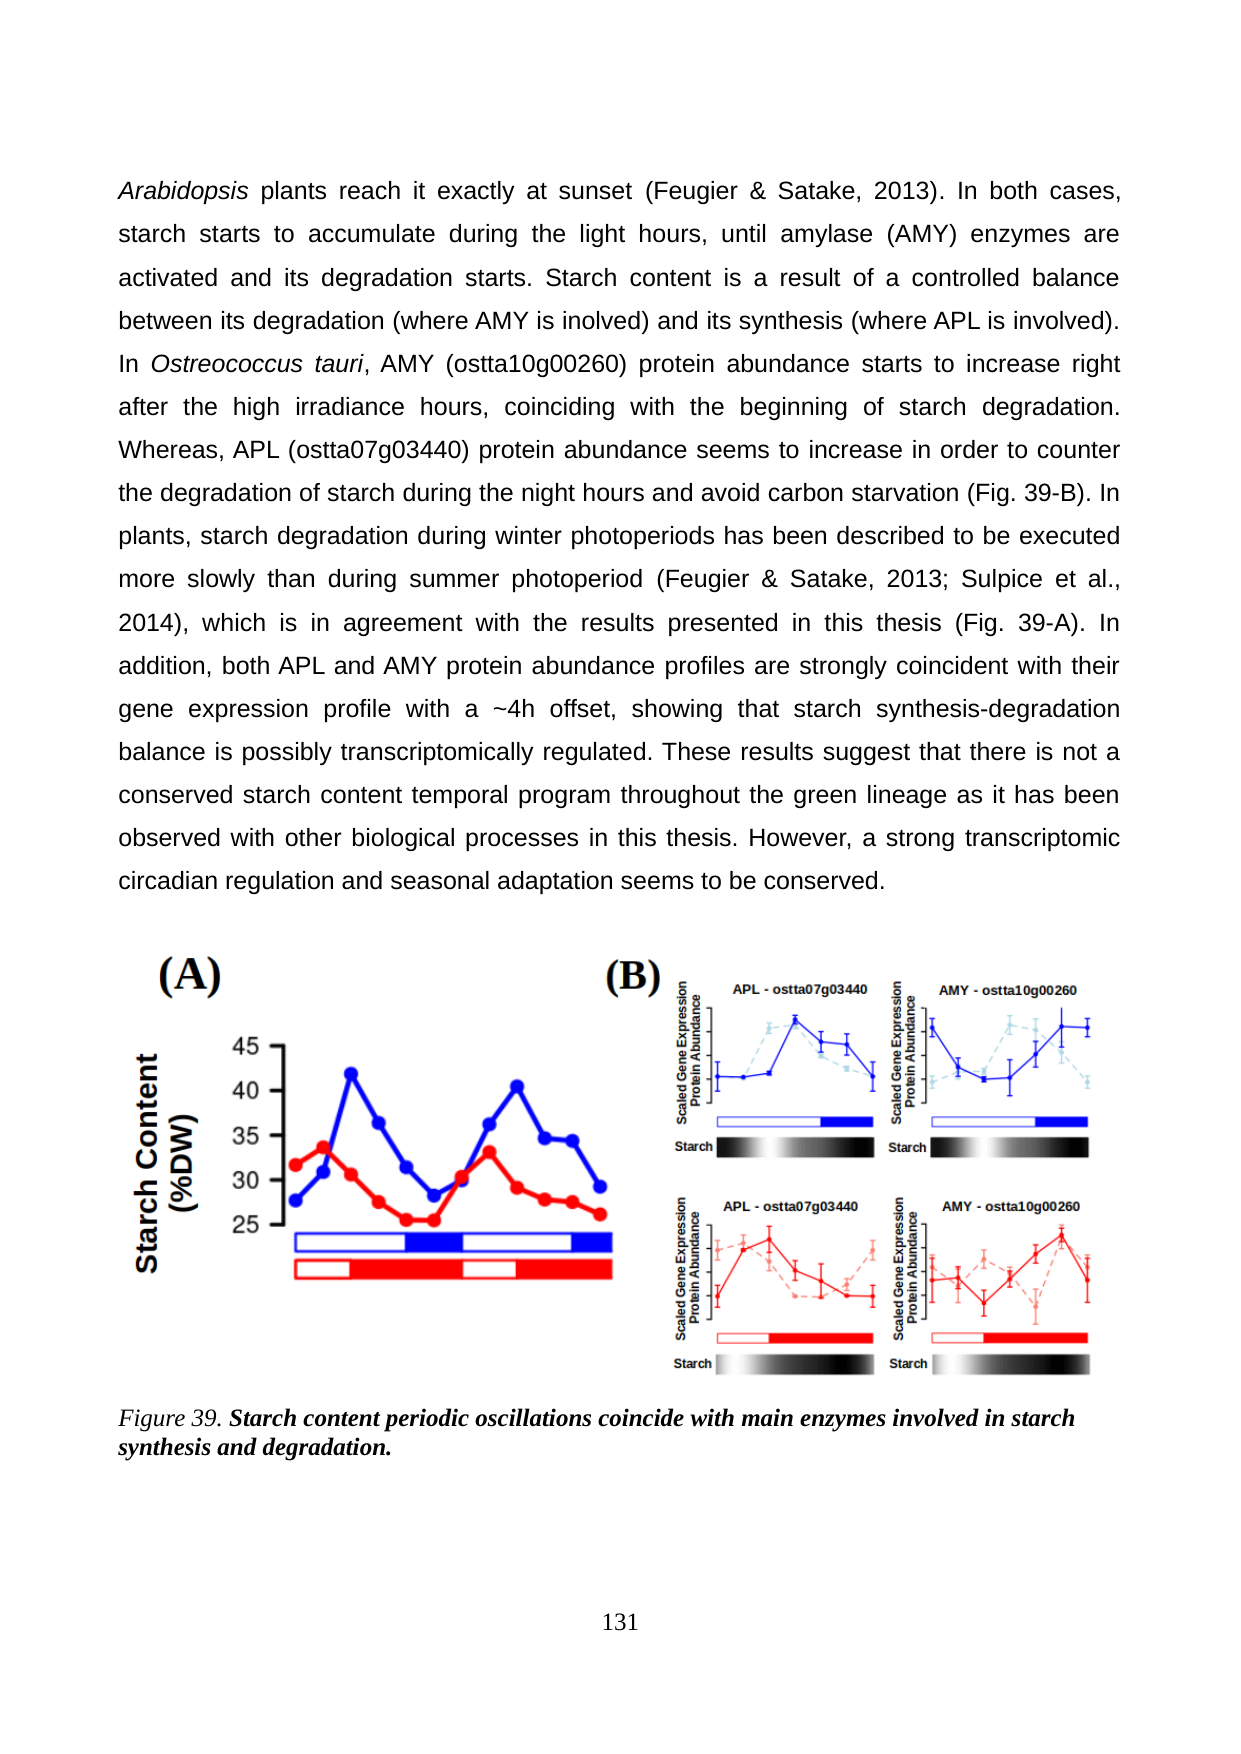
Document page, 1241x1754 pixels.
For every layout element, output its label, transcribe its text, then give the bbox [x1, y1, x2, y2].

text Arabidopsis plants reach it exactly at sunset (Feugier & Satake, 2013)⁠. In both cases, starch starts to accumulate during the light hours, until amylase (AMY) enzymes are activated and its degradation starts. Starch content is a result of a controlled balance between its degradation (where AMY is inolved) and its synthesis (where APL is involved). In Ostreococcus tauri, AMY (ostta10g00260) protein abundance starts to increase right after the high irradiance hours, coinciding with the beginning of starch degradation. Whereas, APL (ostta07g03440) protein abundance seems to increase in order to counter the degradation of starch during the night hours and avoid carbon starvation (Fig. 39-B). In plants, starch degradation during winter photoperiods has been described to be executed more slowly than during summer photoperiod (Feugier & Satake, 2013; Sulpice et al., 2014)⁠, which is in agreement with the results presented in this thesis (Fig. 39-A). In addition, both APL and AMY protein abundance profiles are strongly coincident with their gene expression profile with a ~4h offset, showing that starch synthesis-degradation balance is possibly transcriptomically regulated. These results suggest that there is not a conserved starch content temporal program throughout the green lineage as it has been observed with other biological processes in this thesis. However, a strong transcriptomic circadian regulation and seasonal adaptation seems to be conserved. [118, 176, 1122, 895]
text Figure 39. Starch content periodic oscillations coincide with main enzymes involved in starch synthesis and degradation. [118, 1404, 1122, 1461]
picture [118, 936, 1123, 1404]
